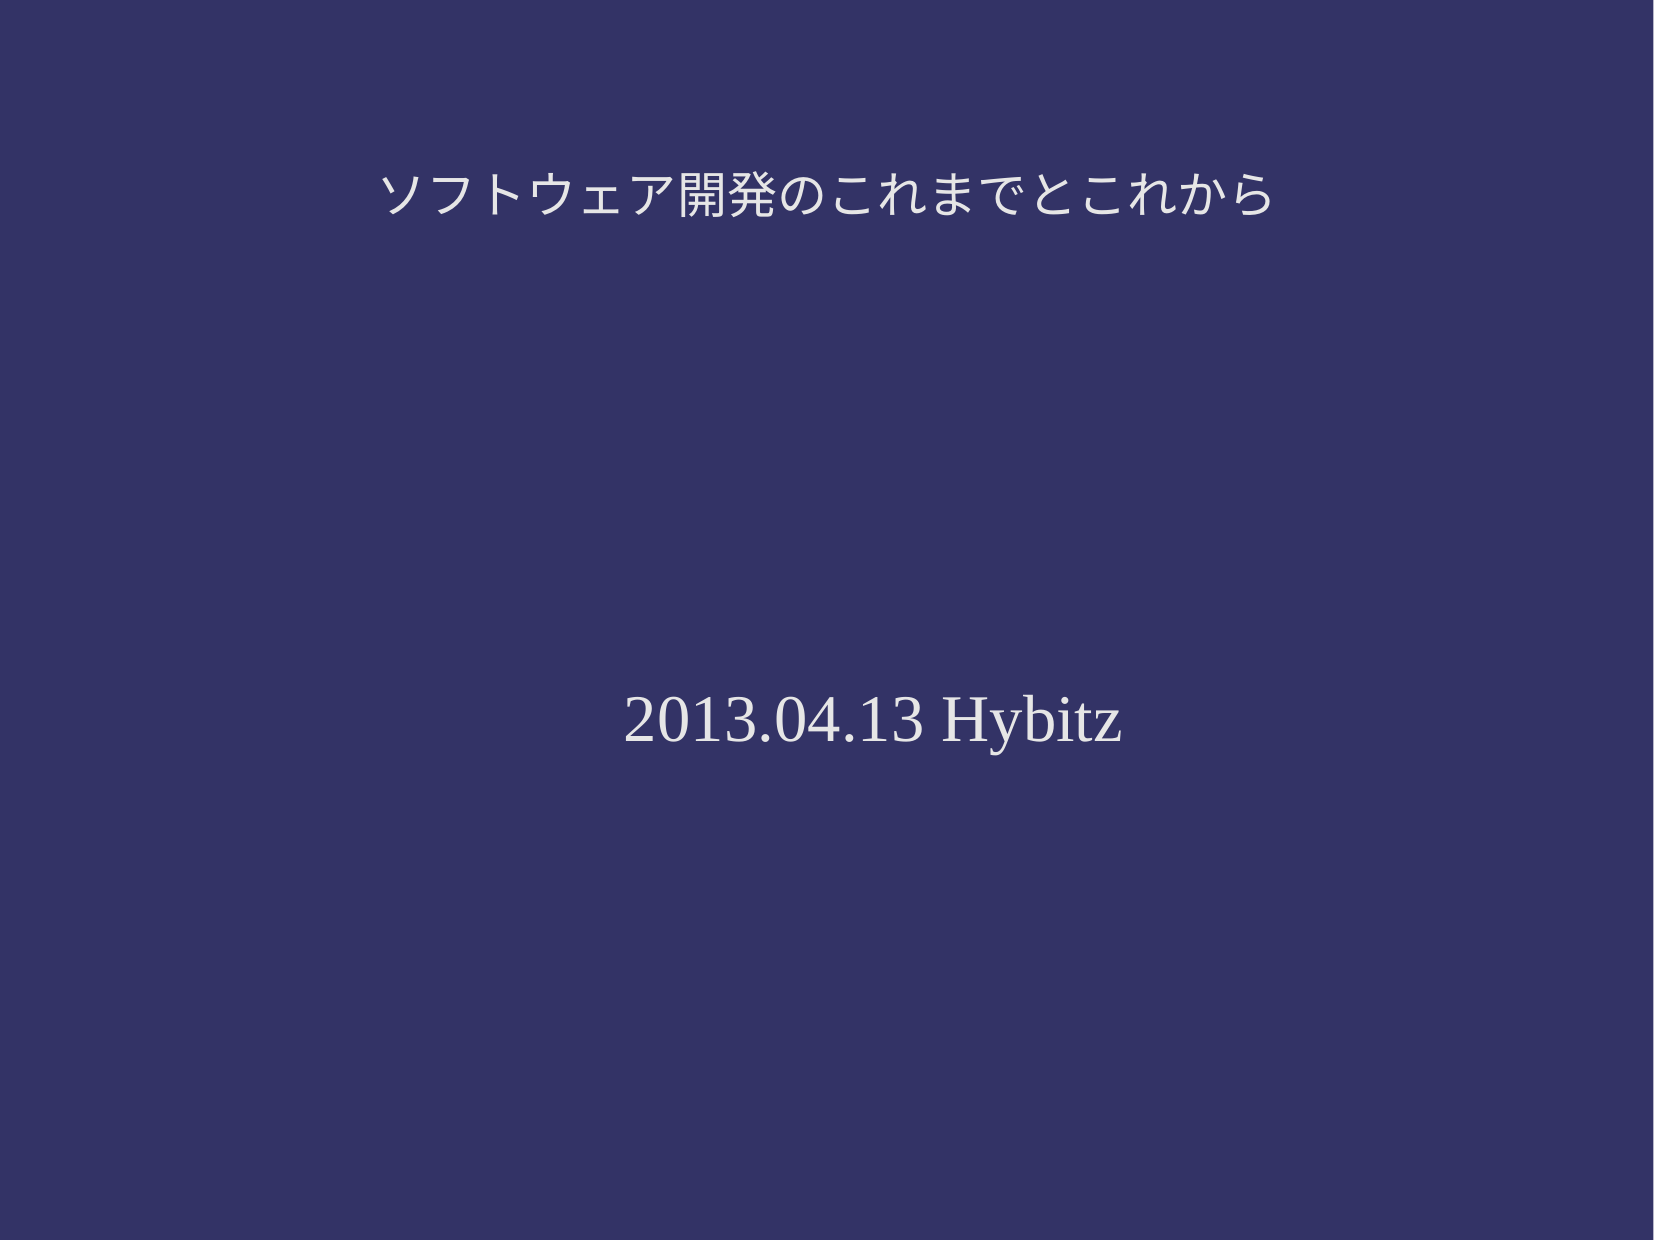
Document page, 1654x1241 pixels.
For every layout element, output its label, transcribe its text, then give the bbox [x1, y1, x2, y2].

subtitle 2013.04.13 Hybitz [178, 364, 1570, 1147]
title ソフトウェア開発のこれまでとこれから [118, 90, 1536, 298]
